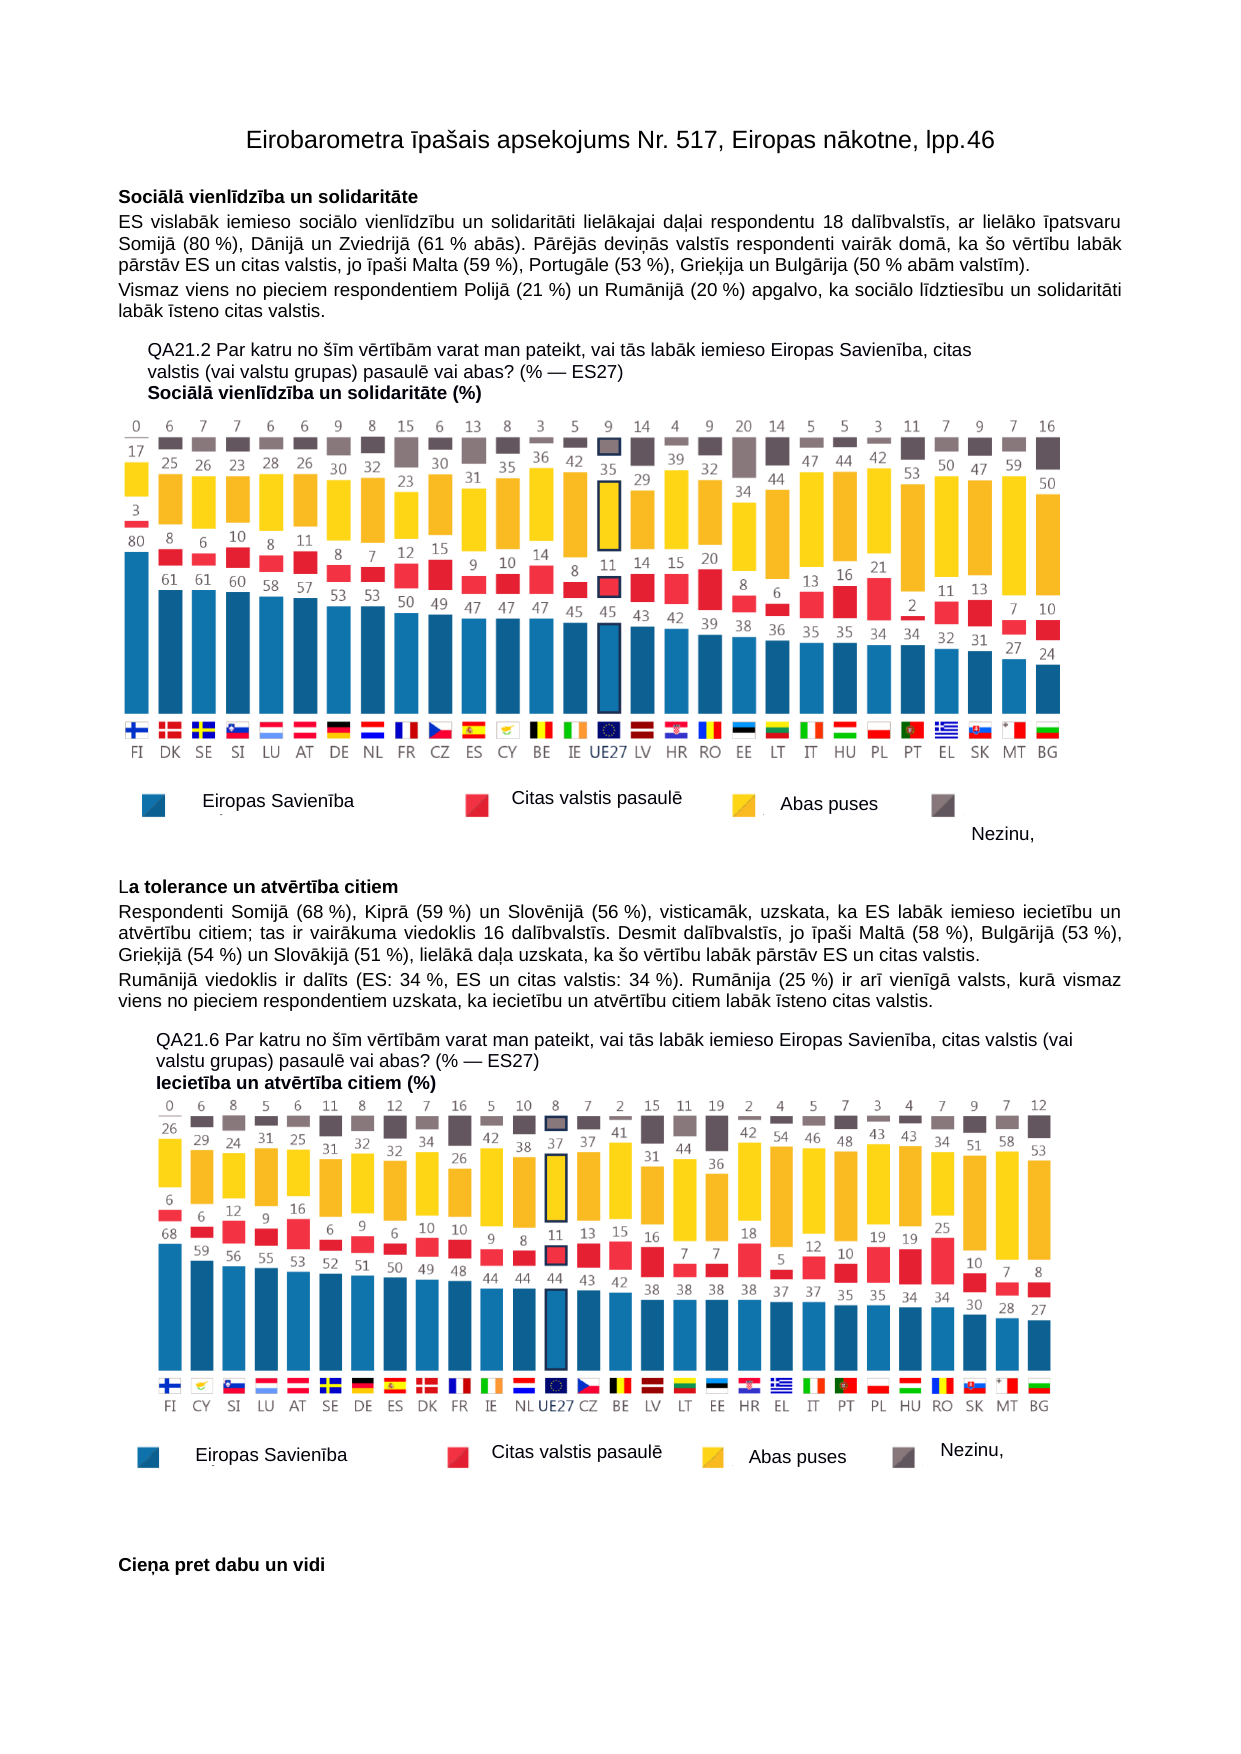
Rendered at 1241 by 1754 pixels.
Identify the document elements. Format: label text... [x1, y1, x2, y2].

picture [121, 415, 1066, 763]
text La tolerance un atvērtība citiem [118, 325, 1122, 897]
picture [127, 771, 1090, 852]
text Cieņa pret dabu un vidi [118, 1553, 1122, 1575]
text Respondenti Somijā (68 %), Kiprā (59 %) un Slovēnijā (56 %), visticamāk, uzskata, ka ES labāk iemieso iecietību un atvērtību citiem; tas ir vairākuma viedoklis 16 dalībvalstīs. Desmit dalībvalstīs, jo īpaši Maltā (58 %), Bulgārijā (53 %), Grieķijā (54 %) un Slovākijā (51 %), lielākā daļa uzskata, ka šo vērtību labāk pārstāv ES un citas valstis. [118, 901, 1122, 965]
text ES vislabāk iemieso sociālo vienlīdzību un solidaritāti lielākajai daļai respondentu 18 dalībvalstīs, ar lielāko īpatsvaru Somijā (80 %), Dānijā un Zviedrijā (61 % abās). Pārējās deviņās valstīs respondenti vairāk domā, ka šo vērtību labāk pārstāv ES un citas valstis, jo īpaši Malta (59 %), Portugāle (53 %), Grieķija un Bulgārija (50 % abām valstīm). [118, 211, 1122, 276]
text Sociālā vienlīdzība un solidaritāte [118, 186, 1122, 208]
picture [145, 1094, 1057, 1416]
text Vismaz viens no pieciem respondentiem Polijā (21 %) un Rumānijā (20 %) apgalvo, ka sociālo līdztiesību un solidaritāti labāk īsteno citas valstis. [118, 279, 1122, 322]
picture [123, 1425, 1044, 1501]
text Rumānijā viedoklis ir dalīts (ES: 34 %, ES un citas valstis: 34 %). Rumānija (25 %) ir arī vienīgā valsts, kurā vismaz viens no pieciem respondentiem uzskata, ka iecietību un atvērtību citiem labāk īsteno citas valstis. [118, 968, 1122, 1012]
